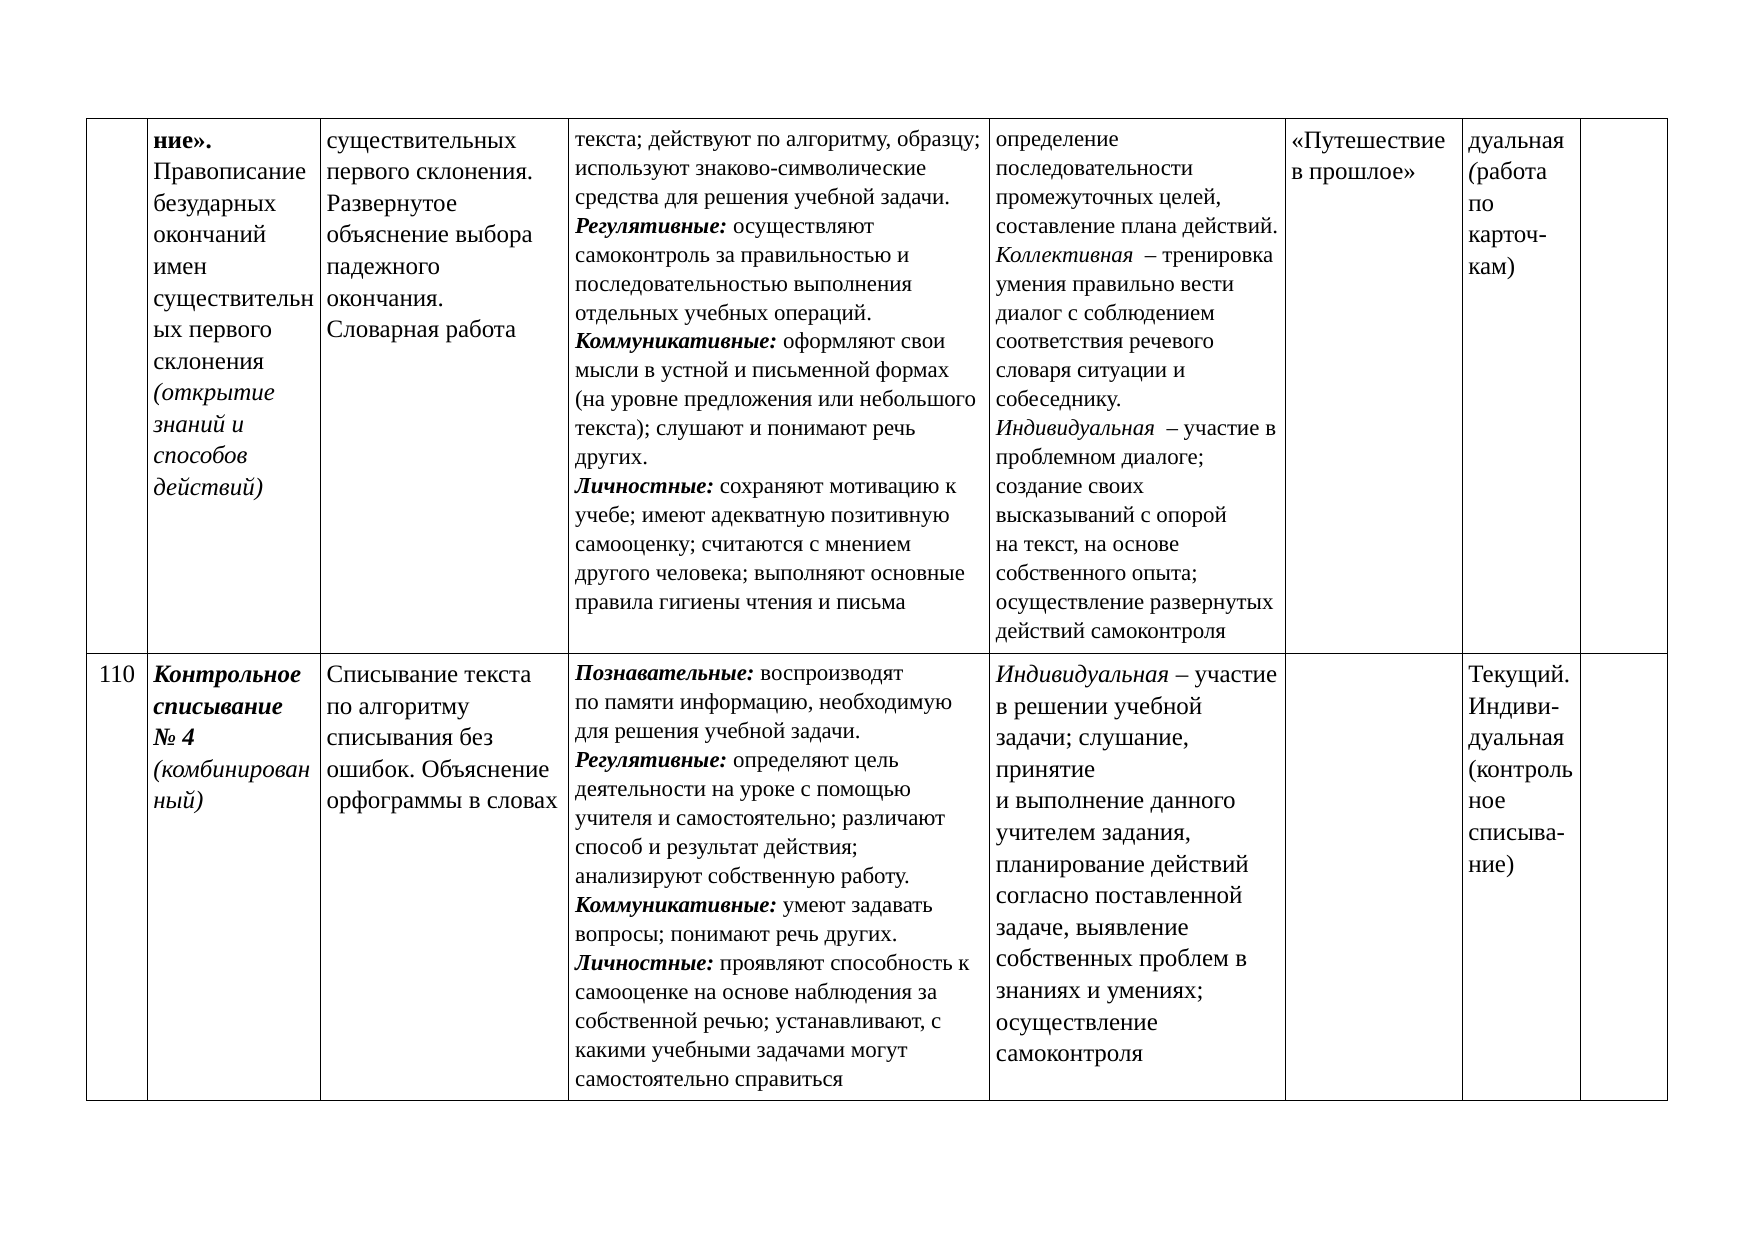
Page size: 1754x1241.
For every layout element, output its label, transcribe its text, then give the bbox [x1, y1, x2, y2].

table_cell текста; действуют по алгоритму, образцу; используют знаково-символические средства для решения учебной задачи. Регулятивные: осуществляют самоконтроль за правильностью и последовательностью выполнения отдельных учебных операций. Коммуникативные: оформляют свои мысли в устной и письменной формах (на уровне предложения или небольшого текста); слушают и понимают речь других. Личностные: сохраняют мотивацию к учебе; имеют адекватную позитивную самооценку; считаются с мнением другого человека; выполняют основные правила гигиены чтения и письма [569, 119, 989, 653]
table_cell [1581, 119, 1667, 653]
table_cell ние». Правописание безударных окончаний имен существительных первого склонения (открытие знаний и способов действий) [148, 119, 320, 653]
table_cell Познавательные: воспроизводят по памяти информацию, необходимую для решения учебной задачи. Регулятивные: определяют цель деятельности на уроке с помощью учителя и самостоятельно; различают способ и результат действия; анализируют собственную работу. Коммуникативные: умеют задавать вопросы; понимают речь других. Личностные: проявляют способность к самооценке на основе наблюдения за собственной речью; устанавливают, с какими учебными задачами могут самостоятельно справиться [569, 654, 989, 1100]
table_cell Списывание текста по алгоритму списывания без ошибок. Объяснение орфограммы в словах [321, 654, 568, 1100]
table_cell [87, 119, 147, 653]
table_cell Текущий. Индиви-дуальная (контрольное списыва-ние) [1463, 654, 1580, 1100]
table_cell дуальная (работа по карточ-кам) [1463, 119, 1580, 653]
table_cell [1581, 654, 1667, 1100]
table_cell 110 [87, 654, 147, 1100]
table_cell Контрольное списывание № 4 (комбинированный) [148, 654, 320, 1100]
table_cell определение последовательности промежуточных целей, составление плана действий. Коллективная – тренировка умения правильно вести диалог с соблюдением соответствия речевого словаря ситуации и собеседнику. Индивидуальная – участие в проблемном диалоге; создание своих высказываний с опорой на текст, на основе собственного опыта; осуществление развернутых действий самоконтроля [990, 119, 1285, 653]
table_cell [1286, 654, 1462, 1100]
table_cell Индивидуальная – участие в решении учебной задачи; слушание, принятие и выполнение данного учителем задания, планирование действий согласно поставленной задаче, выявление собственных проблем в знаниях и умениях; осуществление самоконтроля [990, 654, 1285, 1100]
table_cell существительных первого склонения. Развернутое объяснение выбора падежного окончания. Словарная работа [321, 119, 568, 653]
table_cell «Путешествие в прошлое» [1286, 119, 1462, 653]
